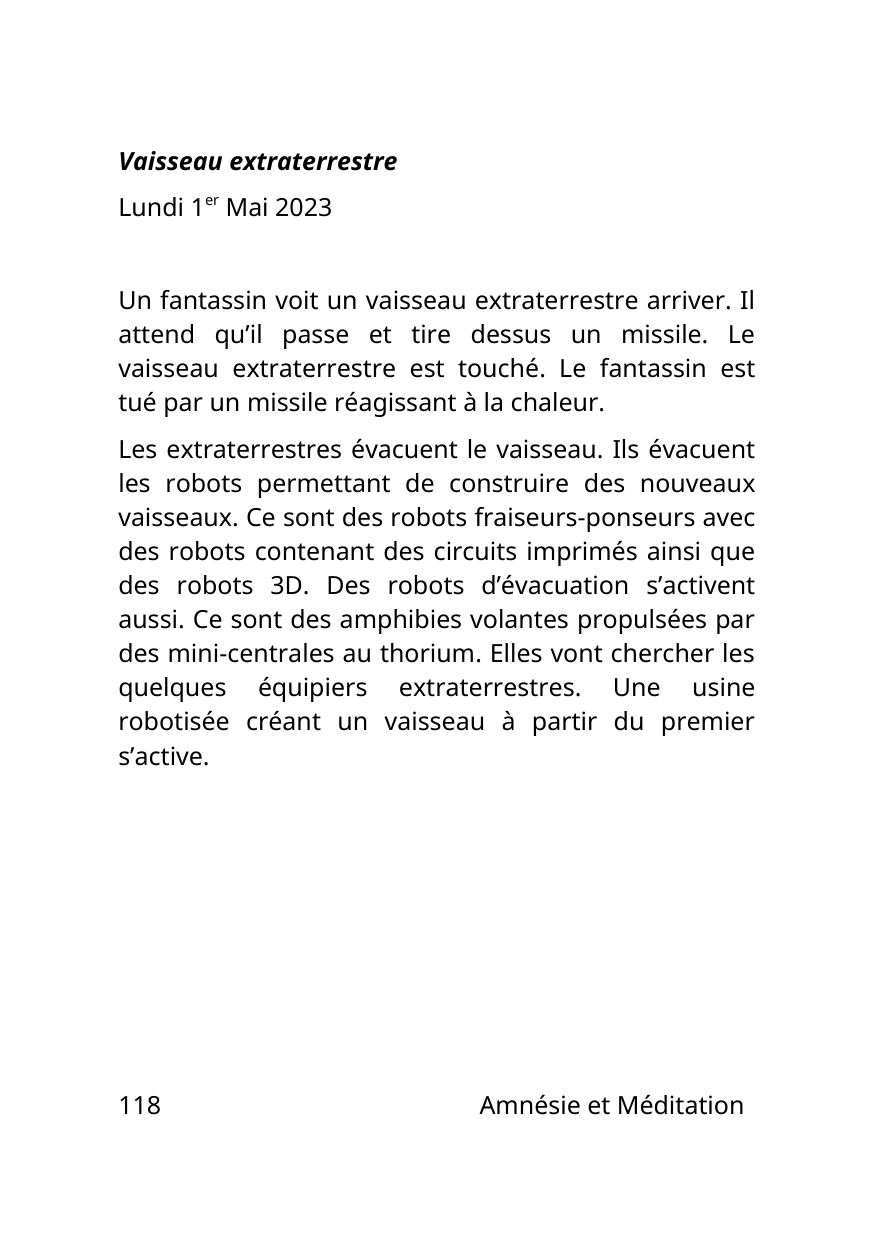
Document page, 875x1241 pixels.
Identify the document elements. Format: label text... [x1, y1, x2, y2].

text Lundi 1er Mai 2023 [118, 190, 756, 224]
text Les extraterrestres évacuent le vaisseau. Ils évacuent les robots permettant de construire des nouveaux vaisseaux. Ce sont des robots fraiseurs-ponseurs avec des robots contenant des circuits imprimés ainsi que des robots 3D. Des robots d’évacuation s’activent aussi. Ce sont des amphibies volantes propulsées par des mini-centrales au thorium. Elles vont chercher les quelques équipiers extraterrestres. Une usine robotisée créant un vaisseau à partir du premier s’active. [118, 432, 756, 772]
subtitle Vaisseau extraterrestre [118, 143, 756, 177]
text Un fantassin voit un vaisseau extraterrestre arriver. Il attend qu’il passe et tire dessus un missile. Le vaisseau extraterrestre est touché. Le fantassin est tué par un missile réagissant à la chaleur. [118, 283, 756, 419]
